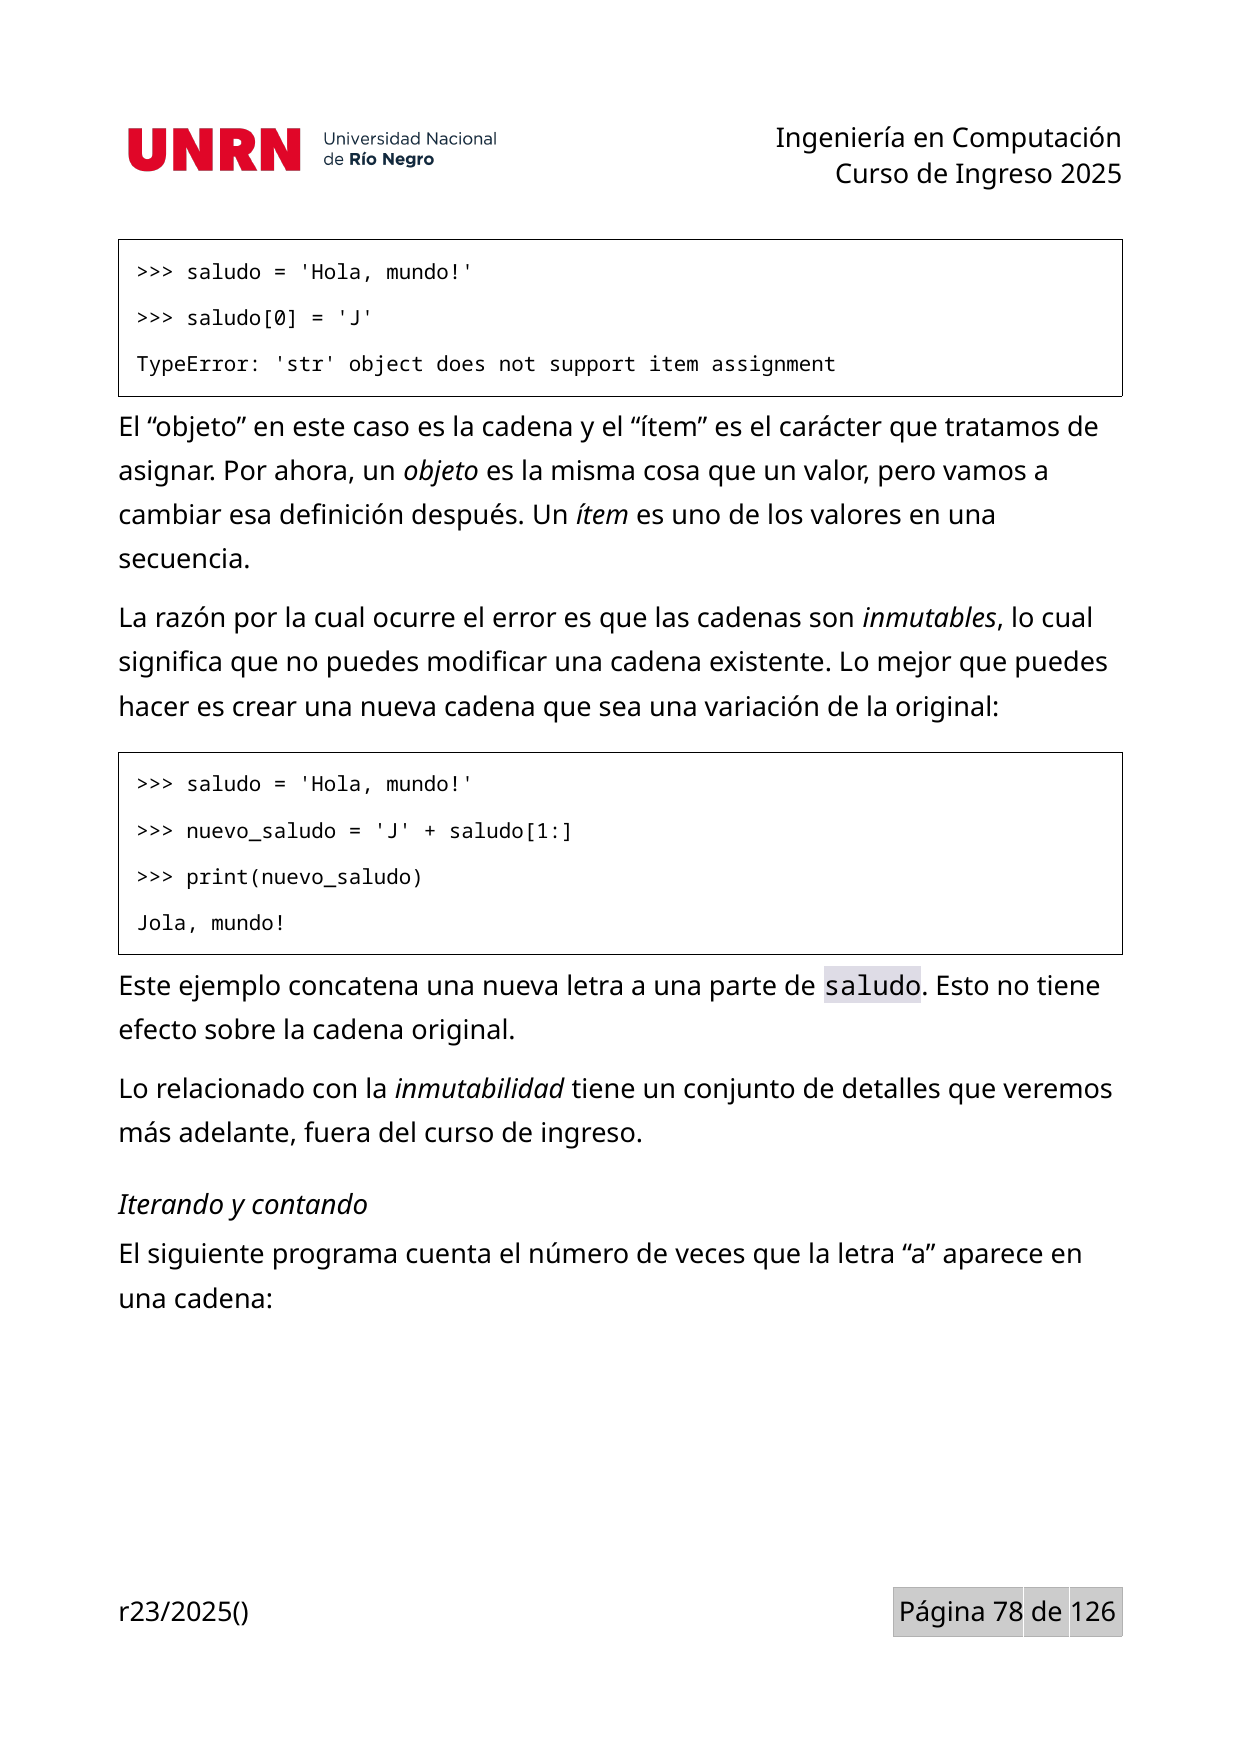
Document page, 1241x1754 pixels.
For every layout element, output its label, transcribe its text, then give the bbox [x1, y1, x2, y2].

subtitle Iterando y contando [118, 1185, 1122, 1222]
text El siguiente programa cuenta el número de veces que la letra “a” aparece en una cadena: [118, 1235, 1122, 1316]
text >>> nuevo_saludo = 'J' + saludo[1:] [119, 798, 1122, 844]
text >>> print(nuevo_saludo) [119, 844, 1122, 891]
text Lo relacionado con la inmutabilidad tiene un conjunto de detalles que veremos más adelante, fuera del curso de ingreso. [118, 1069, 1122, 1150]
text Este ejemplo concatena una nueva letra a una parte de saludo. Esto no tiene efecto sobre la cadena original. [118, 966, 1122, 1047]
text >>> saludo[0] = 'J' [119, 285, 1122, 332]
text El “objeto” en este caso es la cadena y el “ítem” es el carácter que tratamos de asignar. Por ahora, un objeto es la misma cosa que un valor, pero vamos a cambiar esa definición después. Un ítem es uno de los valores en una secuencia. [118, 407, 1122, 577]
text >>> saludo = 'Hola, mundo!' [119, 240, 1122, 285]
text TypeError: 'str' object does not support item assignment [119, 332, 1122, 396]
text La razón por la cual ocurre el error es que las cadenas son inmutables, lo cual significa que no puedes modificar una cadena existente. Lo mejor que puedes hacer es crear una nueva cadena que sea una variación de la original: [118, 599, 1122, 724]
text Jola, mundo! [119, 891, 1122, 954]
text >>> saludo = 'Hola, mundo!' [119, 753, 1122, 798]
picture [118, 118, 505, 180]
